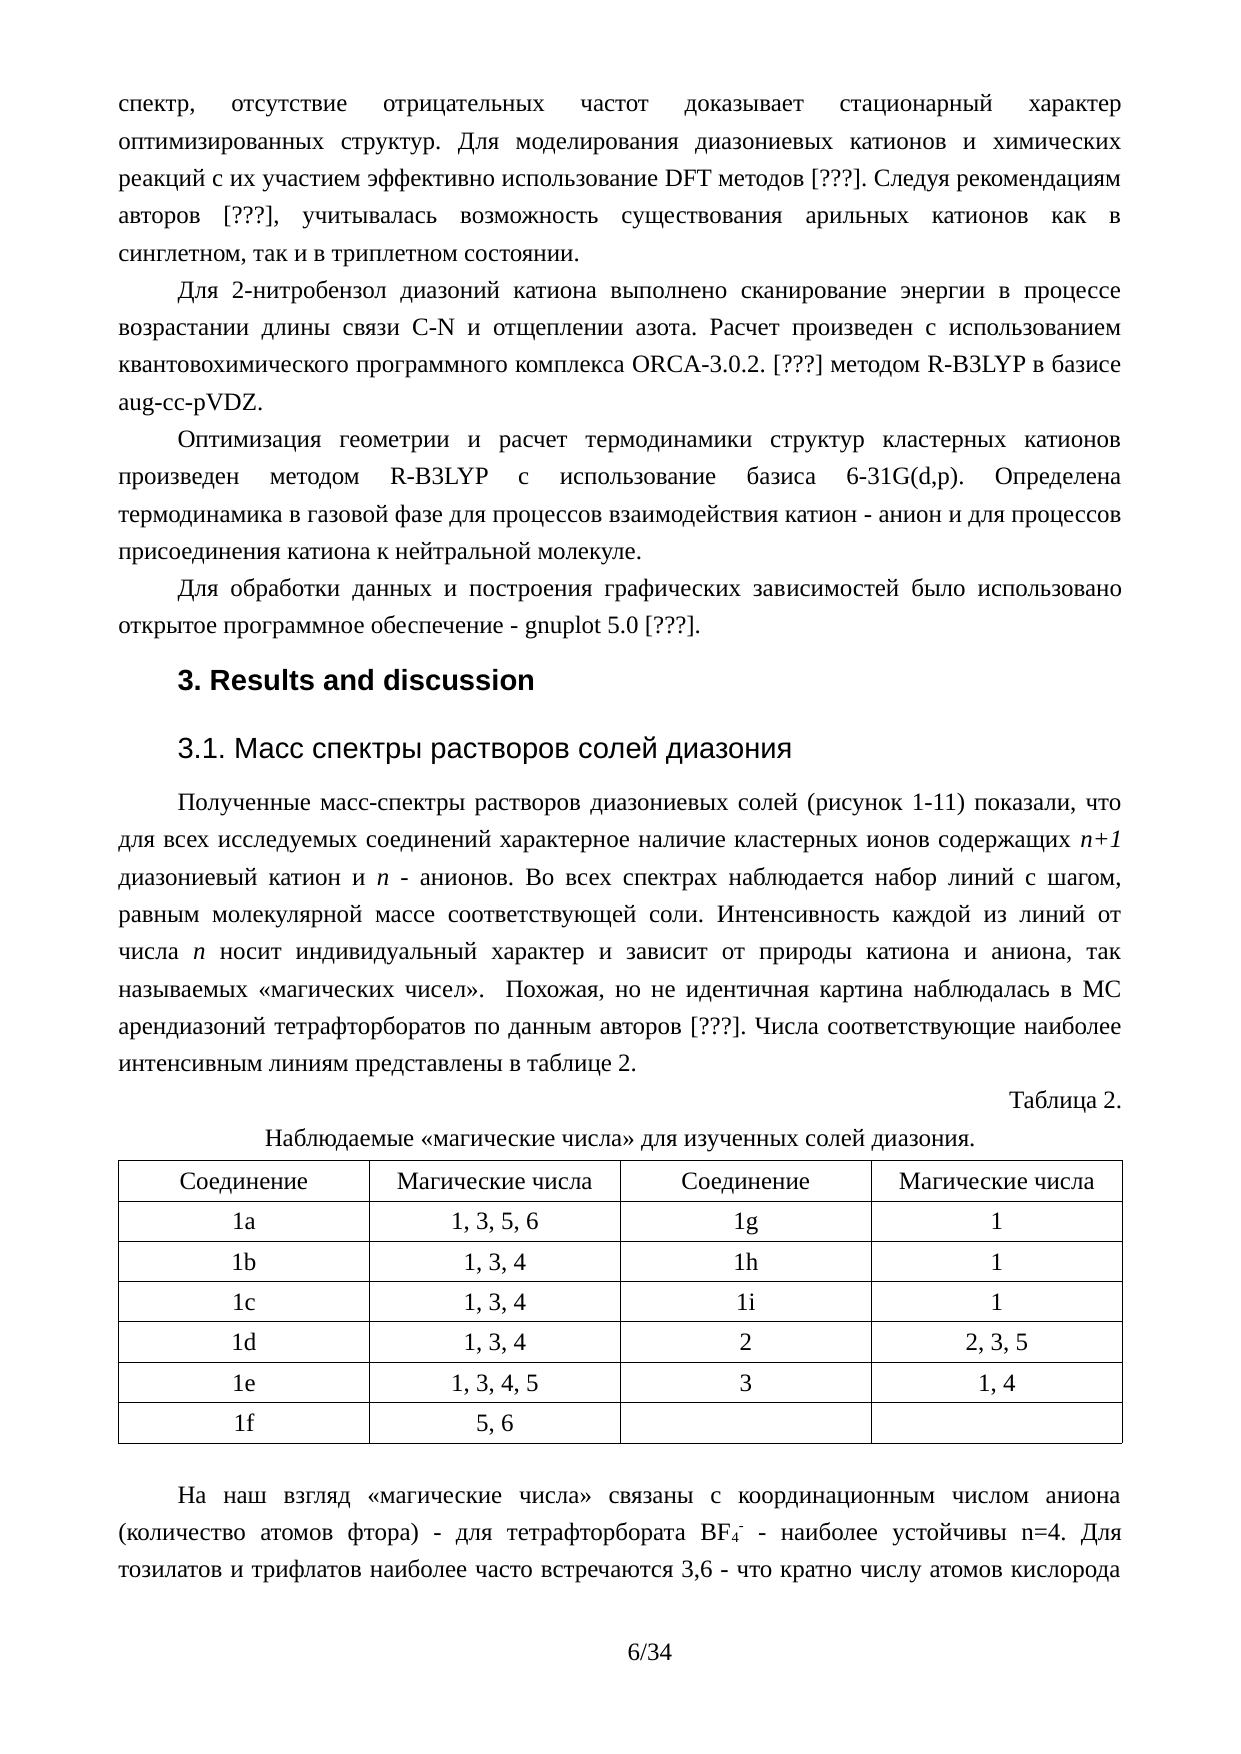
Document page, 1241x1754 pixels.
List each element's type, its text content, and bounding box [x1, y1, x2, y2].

table_cell 1, 3, 4, 5 [370, 1363, 620, 1402]
text Полученные масс-спектры растворов диазониевых солей (рисунок 1-11) показали, что для всех исследуемых соединений характерное наличие кластерных ионов содержащих n+1 диазониевый катион и n - анионов. Во всех спектрах наблюдается набор линий с шагом, равным молекулярной массе соответствующей соли. Интенсивность каждой из линий от числа n носит индивидуальный характер и зависит от природы катиона и аниона, так называемых «магических чисел». Похожая, но не идентичная картина наблюдалась в МС арендиазоний тетрафторборатов по данным авторов [???]. Числа соответствующие наиболее интенсивным линиям представлены в таблице 2. [118, 787, 1122, 1077]
table_header Магические числа [872, 1161, 1122, 1201]
table_cell 3 [621, 1363, 871, 1402]
table_cell 1h [621, 1242, 871, 1281]
table_header Соединение [119, 1161, 369, 1201]
table_cell 1f [119, 1403, 369, 1442]
text Наблюдаемые «магические числа» для изученных солей диазония. [118, 1123, 1122, 1152]
table_cell 1 [872, 1202, 1122, 1241]
table_cell 1, 3, 5, 6 [370, 1202, 620, 1241]
list Для 2-нитробензол диазоний катиона выполнено сканирование энергии в процессе возрастании длины связи C-N и отщеплении азота. Расчет произведен с использованием квантовохимического программного комплекса ORCA-3.0.2. [???] методом R-B3LYP в базисе aug-cc-pVDZ. [118, 275, 1122, 416]
table_cell 2, 3, 5 [872, 1322, 1122, 1362]
list Для обработки данных и построения графических зависимостей было использовано открытое программное обеспечение - gnuplot 5.0 [???]. [118, 573, 1122, 639]
table_cell 1i [621, 1282, 871, 1321]
table_cell 1 [872, 1242, 1122, 1281]
table_cell 1a [119, 1202, 369, 1241]
table_cell 1 [872, 1282, 1122, 1321]
table_cell 1, 3, 4 [370, 1282, 620, 1321]
table_header Магические числа [370, 1161, 620, 1201]
subtitle 3.1. Масс спектры растворов солей диазония [177, 731, 1122, 765]
text На наш взгляд «магические числа» связаны с координационным числом аниона (количество атомов фтора) - для тетрафторбората BF4- - наиболее устойчивы n=4. Для тозилатов и трифлатов наиболее часто встречаются 3,6 - что кратно числу атомов кислорода [118, 1480, 1122, 1583]
list спектр, отсутствие отрицательных частот доказывает стационарный характер оптимизированных структур. Для моделирования диазониевых катионов и химических реакций с их участием эффективно использование DFT методов [???]. Следуя рекомендациям авторов [???], учитывалась возможность существования арильных катионов как в синглетном, так и в триплетном состоянии. [118, 88, 1122, 266]
table_cell 1, 3, 4 [370, 1242, 620, 1281]
table_cell 1, 4 [872, 1363, 1122, 1402]
text Таблица 2. [118, 1086, 1122, 1114]
table_cell 2 [621, 1322, 871, 1362]
table_cell 1b [119, 1242, 369, 1281]
list Оптимизация геометрии и расчет термодинамики структур кластерных катионов произведен методом R-B3LYP с использование базиса 6-31G(d,p). Определена термодинамика в газовой фазе для процессов взаимодействия катион - анион и для процессов присоединения катиона к нейтральной молекуле. [118, 424, 1122, 565]
table_cell 1c [119, 1282, 369, 1321]
table_cell 1g [621, 1202, 871, 1241]
table_cell 1d [119, 1322, 369, 1362]
table_cell [621, 1403, 871, 1442]
table_header Соединение [621, 1161, 871, 1201]
table_cell 5, 6 [370, 1403, 620, 1442]
table_cell 1e [119, 1363, 369, 1402]
subtitle 3. Results and discussion [118, 663, 1122, 696]
table_cell [872, 1403, 1122, 1442]
table_cell 1, 3, 4 [370, 1322, 620, 1362]
